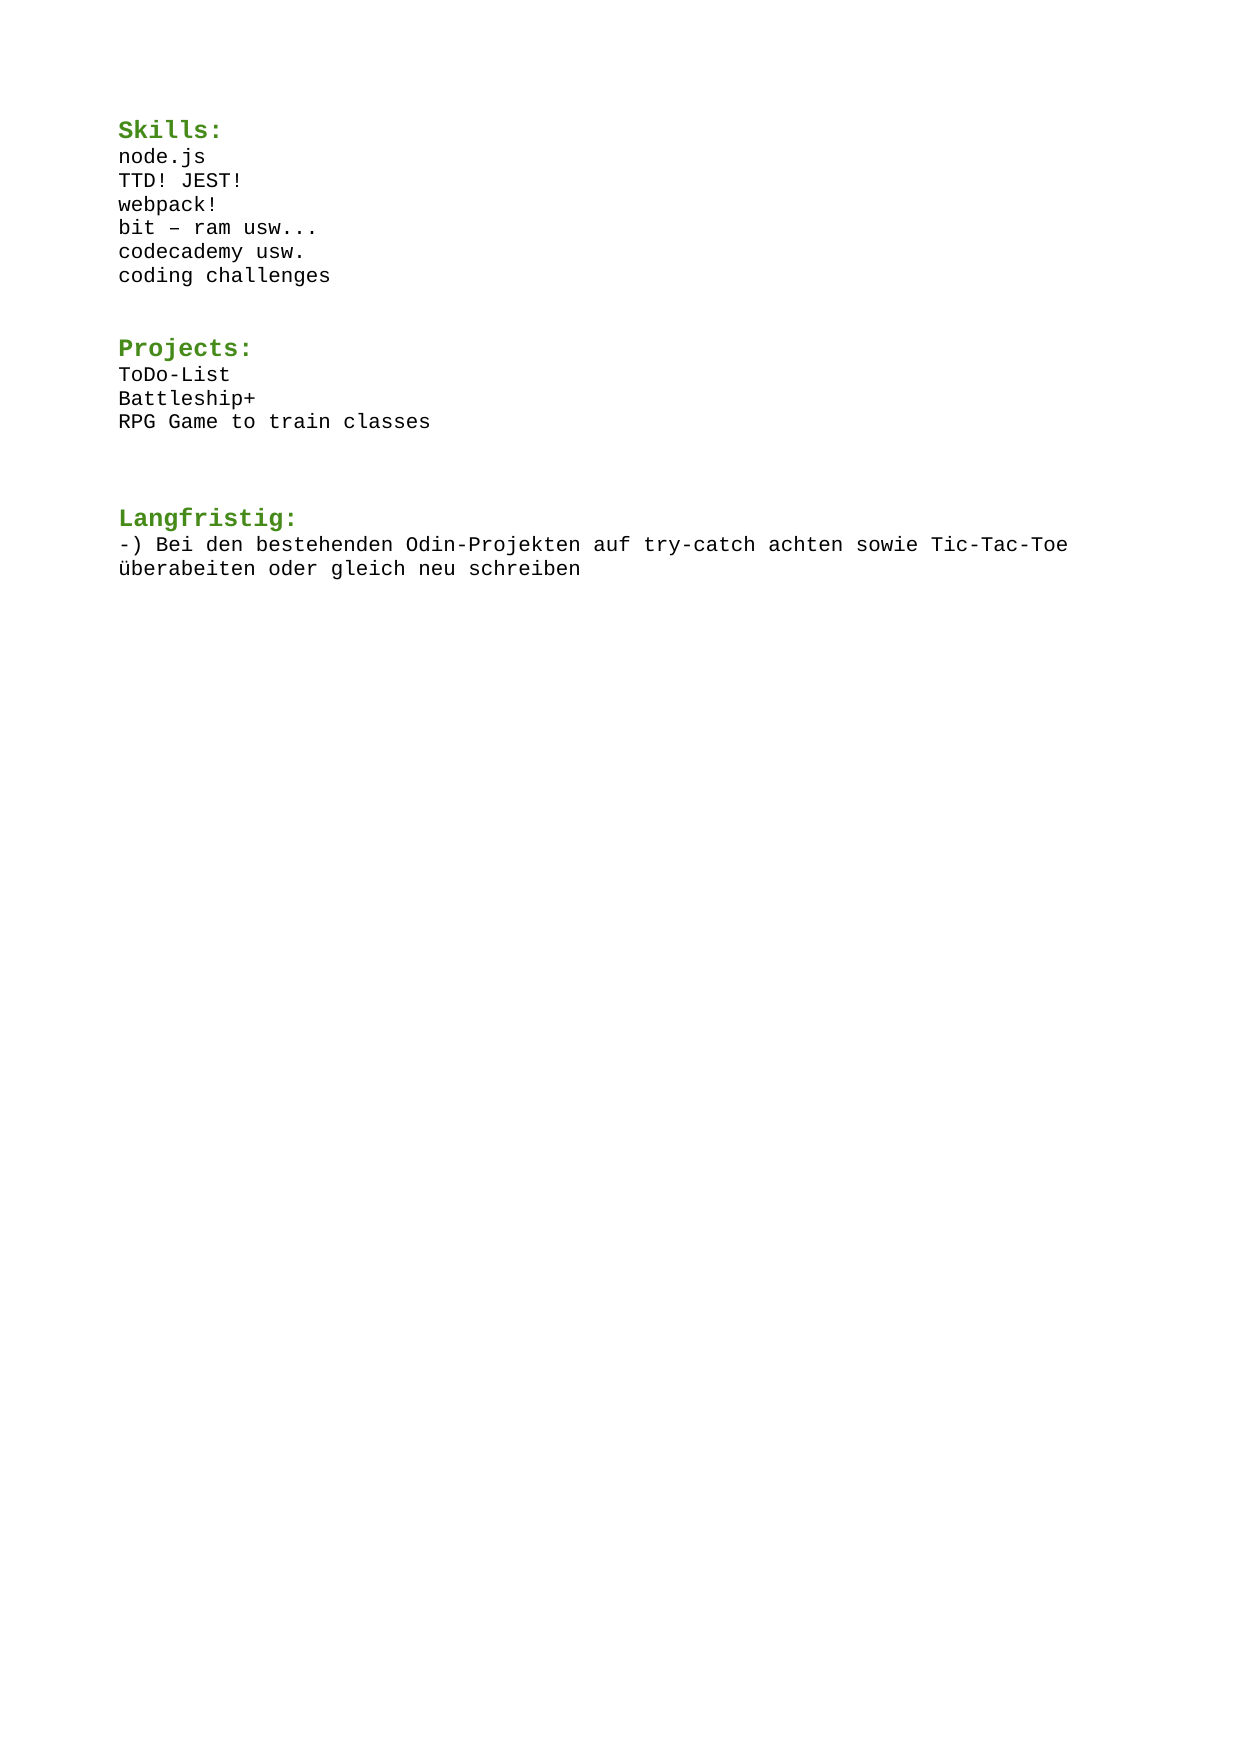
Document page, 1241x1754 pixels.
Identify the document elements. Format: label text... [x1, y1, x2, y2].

text node.js [118, 146, 1122, 170]
text -) Bei den bestehenden Odin-Projekten auf try-catch achten sowie Tic-Tac-Toe überabeiten oder gleich neu schreiben [118, 534, 1122, 581]
text Battleship+ [118, 388, 1122, 411]
text Skills: [118, 118, 1122, 146]
text Projects: [118, 336, 1122, 364]
text ToDo-List [118, 364, 1122, 388]
text coding challenges [118, 265, 1122, 288]
text TTD! JEST! [118, 170, 1122, 194]
text codecademy usw. [118, 241, 1122, 265]
text Langfristig: [118, 506, 1122, 534]
text bit – ram usw... [118, 217, 1122, 241]
text RPG Game to train classes [118, 411, 1122, 435]
text webpack! [118, 194, 1122, 217]
